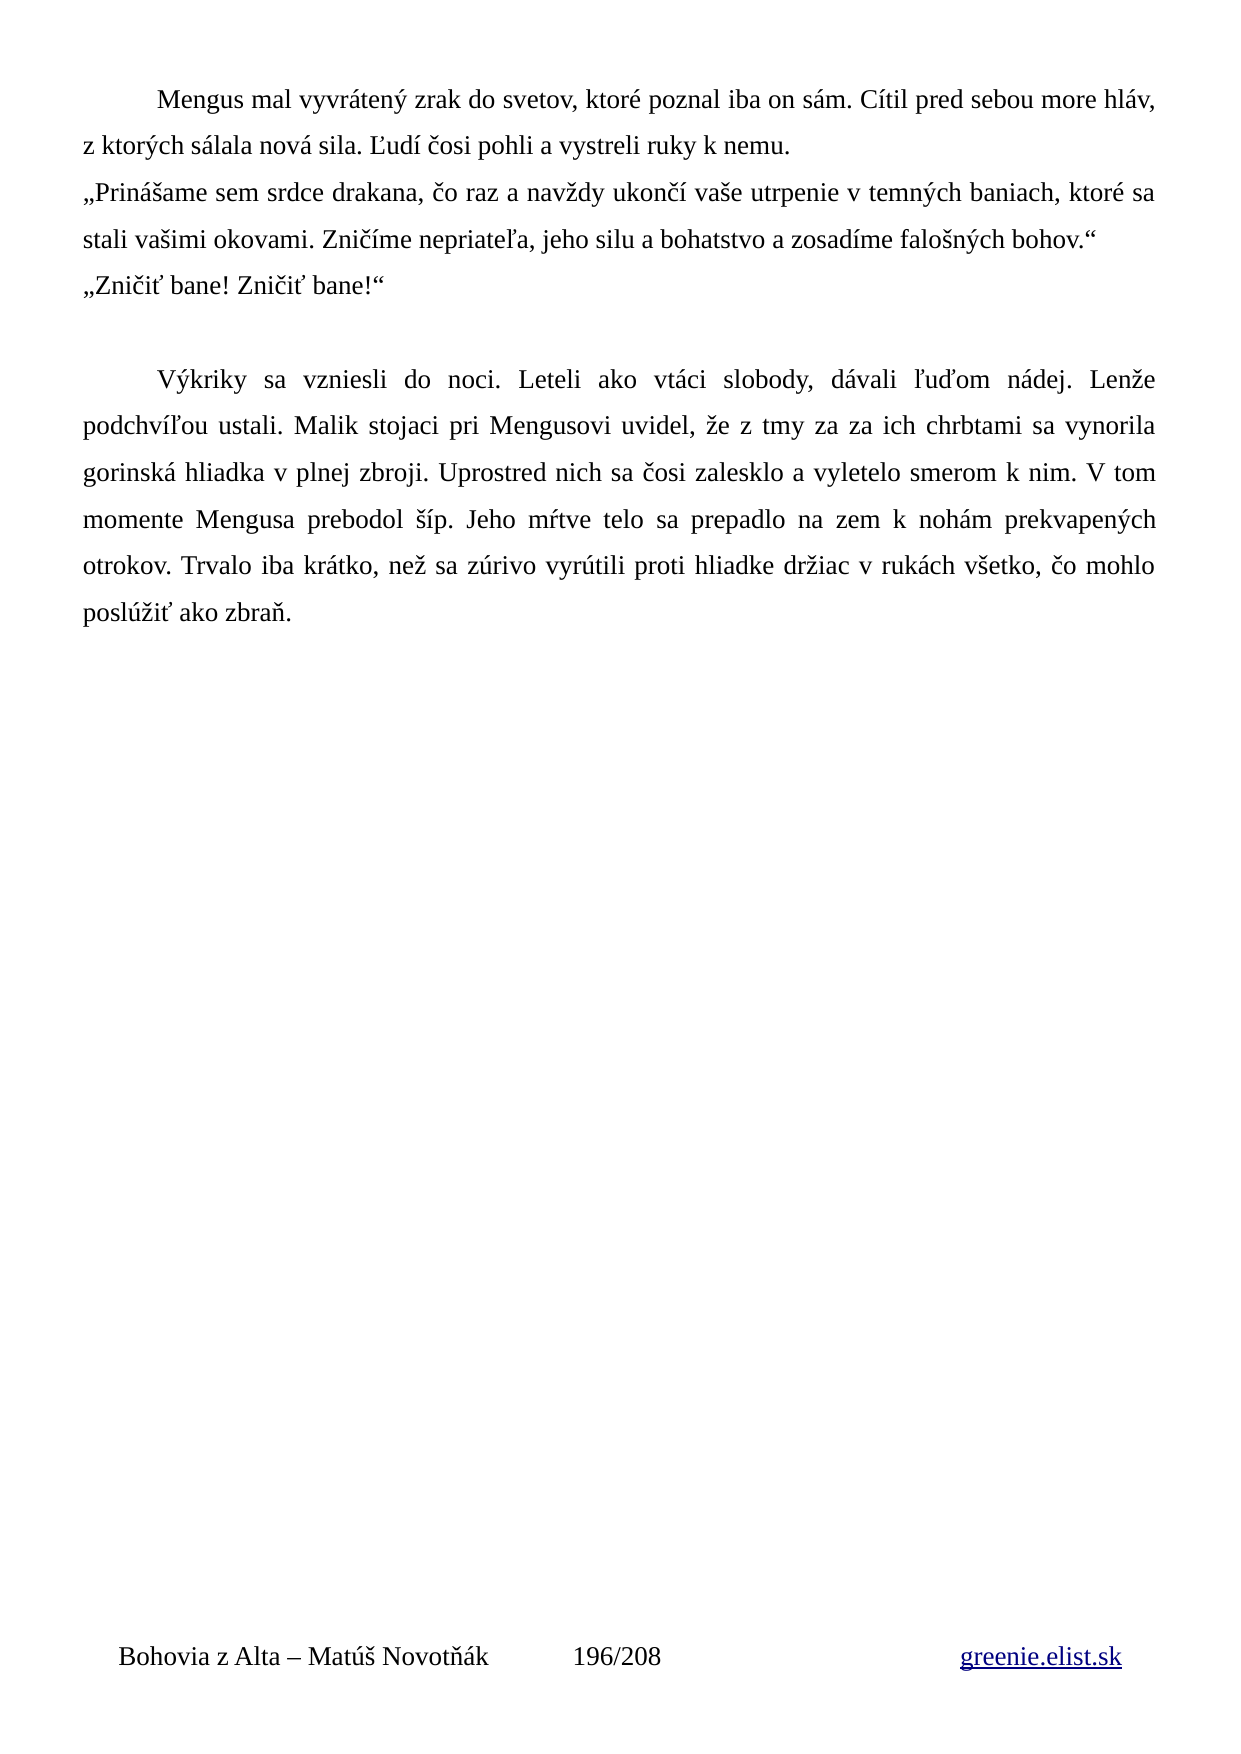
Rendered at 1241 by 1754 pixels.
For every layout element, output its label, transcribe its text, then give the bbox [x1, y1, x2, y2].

text Výkriky sa vzniesli do noci. Leteli ako vtáci slobody, dávali ľuďom nádej. Lenže podchvíľou ustali. Malik stojaci pri Mengusovi uvidel, že z tmy za za ich chrbtami sa vynorila gorinská hliadka v plnej zbroji. Uprostred nich sa čosi zalesklo a vyletelo smerom k nim. V tom momente Mengusa prebodol šíp. Jeho mŕtve telo sa prepadlo na zem k nohám prekvapených otrokov. Trvalo iba krátko, než sa zúrivo vyrútili proti hliadke držiac v rukách všetko, čo mohlo poslúžiť ako zbraň. [83, 363, 1157, 627]
text Mengus mal vyvrátený zrak do svetov, ktoré poznal iba on sám. Cítil pred sebou more hláv, z ktorých sálala nová sila. Ľudí čosi pohli a vystreli ruky k nemu. [83, 83, 1157, 161]
text „Prinášame sem srdce drakana, čo raz a navždy ukončí vaše utrpenie v temných baniach, ktoré sa stali vašimi okovami. Zničíme nepriateľa, jeho silu a bohatstvo a zosadíme falošných bohov.“ [83, 176, 1157, 254]
text „Zničiť bane! Zničiť bane!“ [83, 269, 1157, 301]
